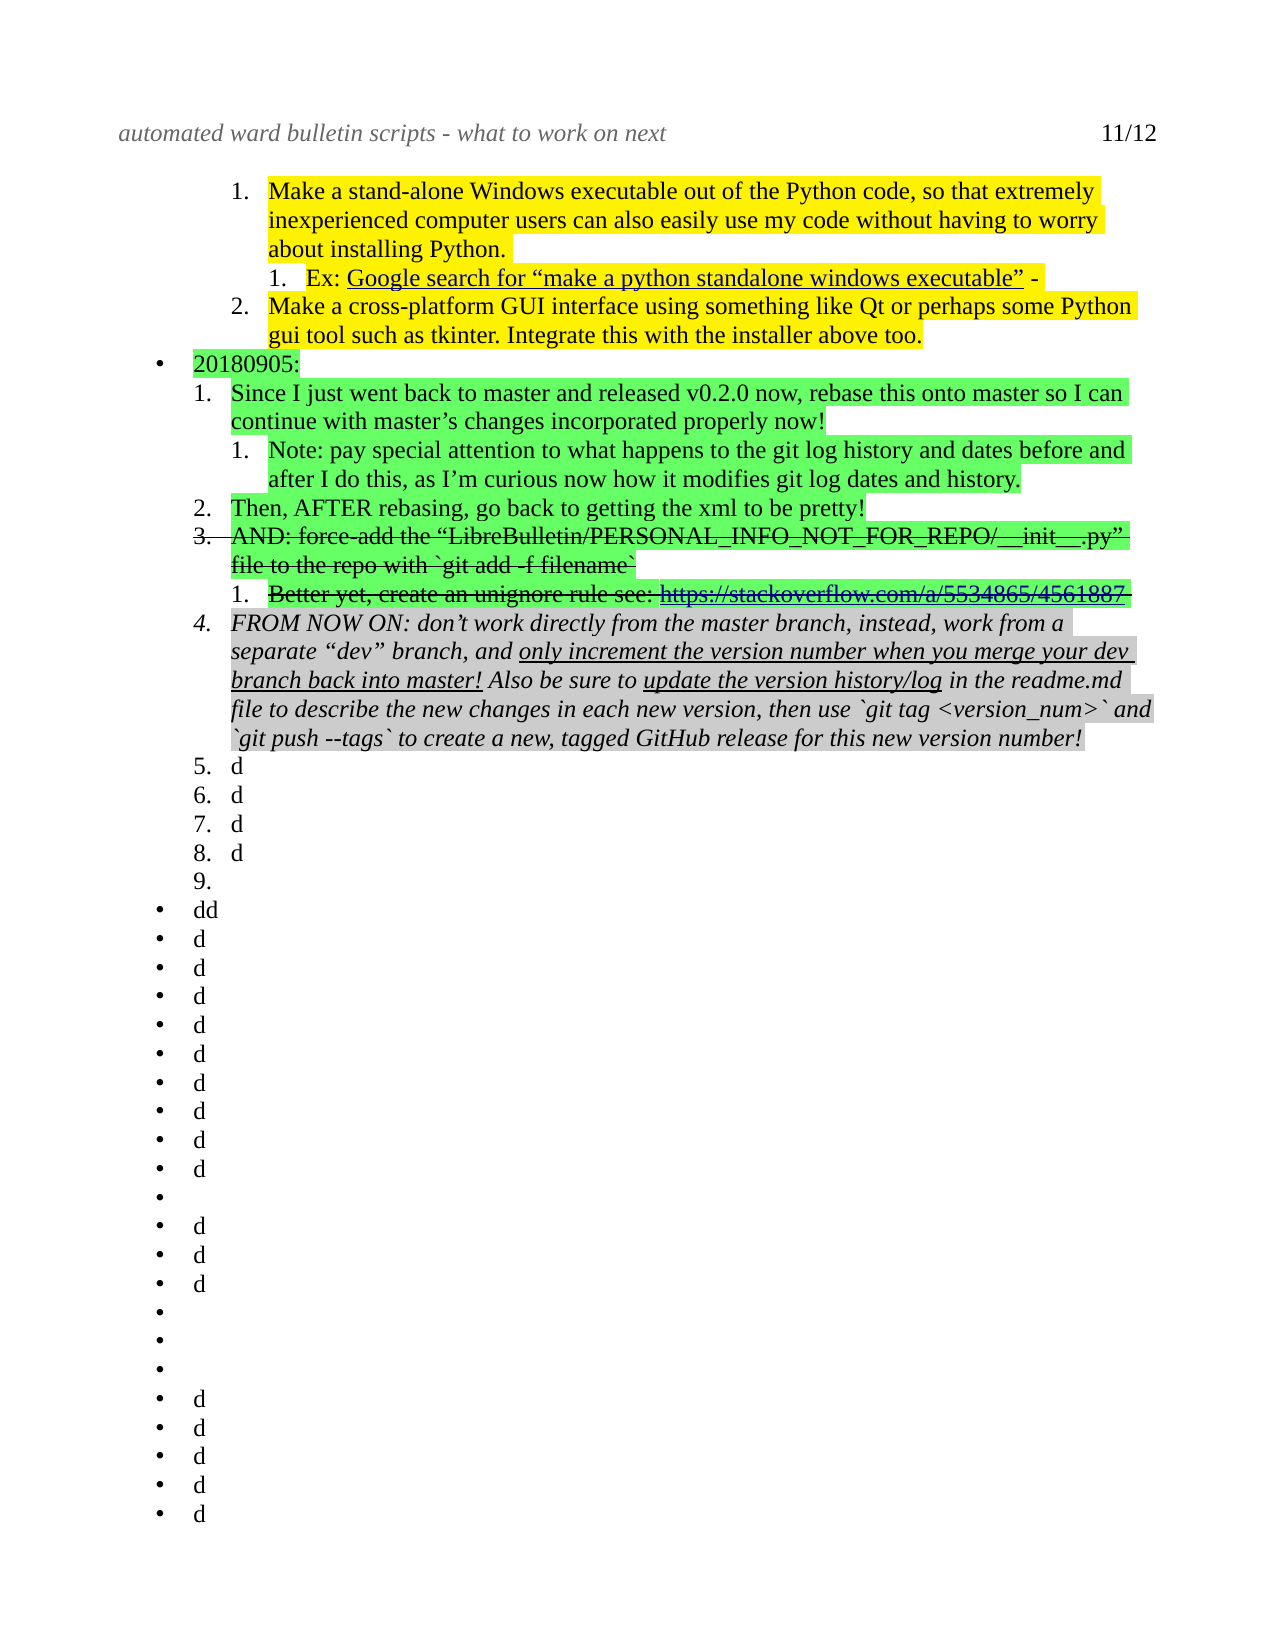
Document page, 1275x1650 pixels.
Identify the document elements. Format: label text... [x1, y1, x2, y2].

list 20180905: [156, 349, 1157, 378]
list d [156, 1096, 1157, 1125]
list d [193, 809, 1157, 838]
list Make a stand-alone Windows executable out of the Python code, so that extremely inexperienced computer users can also easily use my code without having to worry about installing Python. [231, 176, 1157, 263]
list d [156, 953, 1157, 981]
list d [156, 1039, 1157, 1068]
list AND: force-add the “LibreBulletin/PERSONAL_INFO_NOT_FOR_REPO/__init__.py” file to the repo with `git add -f filename` [193, 521, 1157, 579]
list Make a cross-platform GUI interface using something like Qt or perhaps some Python gui tool such as tkinter. Integrate this with the installer above too. [231, 291, 1157, 349]
list Ex: Google search for “make a python standalone windows executable” - [268, 263, 1157, 291]
list d [156, 1211, 1157, 1240]
list d [193, 780, 1157, 809]
list d [156, 1470, 1157, 1499]
list Since I just went back to master and released v0.2.0 now, rebase this onto master so I can continue with master’s changes incorporated properly now! [193, 378, 1157, 435]
list d [156, 1240, 1157, 1269]
list d [156, 1413, 1157, 1441]
list FROM NOW ON: don’t work directly from the master branch, instead, work from a separate “dev” branch, and only increment the version number when you merge your dev branch back into master! Also be sure to update the version history/log in the readme.md file to describe the new changes in each new version, then use `git tag <version_num>` and `git push --tags` to create a new, tagged GitHub release for this new version number! [193, 608, 1157, 751]
list d [156, 1154, 1157, 1183]
list dd [156, 895, 1157, 924]
list Note: pay special attention to what happens to the git log history and dates before and after I do this, as I’m curious now how it modifies git log dates and history. [231, 435, 1157, 493]
list d [156, 1499, 1157, 1528]
list d [156, 1068, 1157, 1096]
list d [156, 1384, 1157, 1413]
list Then, AFTER rebasing, go back to getting the xml to be pretty! [193, 493, 1157, 521]
list d [156, 1269, 1157, 1298]
list d [156, 1125, 1157, 1154]
list d [156, 924, 1157, 953]
list d [156, 981, 1157, 1010]
list d [156, 1441, 1157, 1470]
list d [193, 751, 1157, 780]
list Better yet, create an unignore rule see: https://stackoverflow.com/a/5534865/4561887 [231, 579, 1157, 608]
list d [193, 838, 1157, 866]
list d [156, 1010, 1157, 1039]
